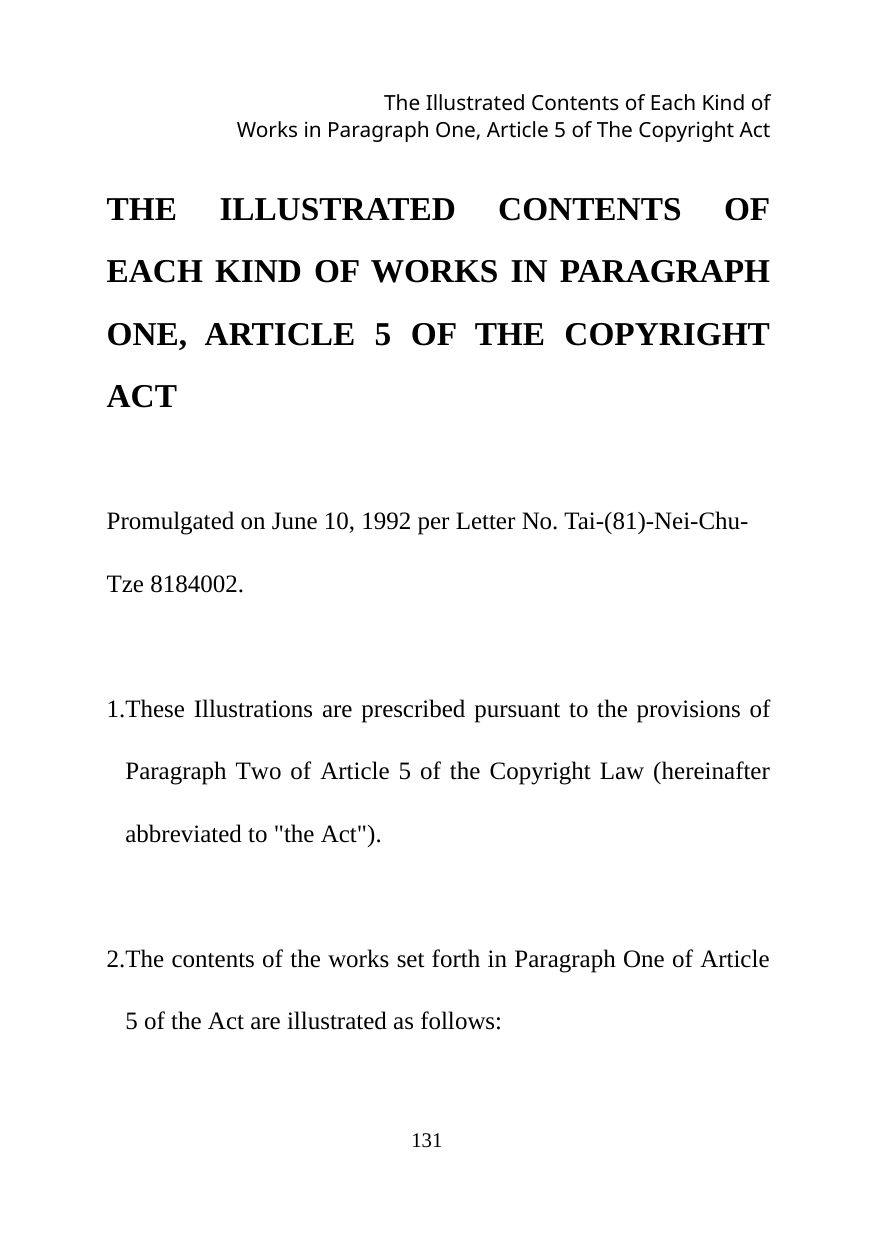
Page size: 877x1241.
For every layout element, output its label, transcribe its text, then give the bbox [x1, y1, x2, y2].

text 2.The contents of the works set forth in Paragraph One of Article 5 of the Act are illustrated as follows: [106, 916, 771, 1041]
text 1.These Illustrations are prescribed pursuant to the provisions of Paragraph Two of Article 5 of the Copyright Law (hereinafter abbreviated to "the Act"). [106, 666, 771, 854]
text Promulgated on June 10, 1992 per Letter No. Tai-(81)-Nei-Chu- [106, 479, 771, 541]
text THE ILLUSTRATED CONTENTS OF EACH KIND OF WORKS IN PARAGRAPH ONE, ARTICLE 5 OF THE COPYRIGHT ACT [106, 166, 771, 416]
text Tze 8184002. [106, 541, 771, 604]
